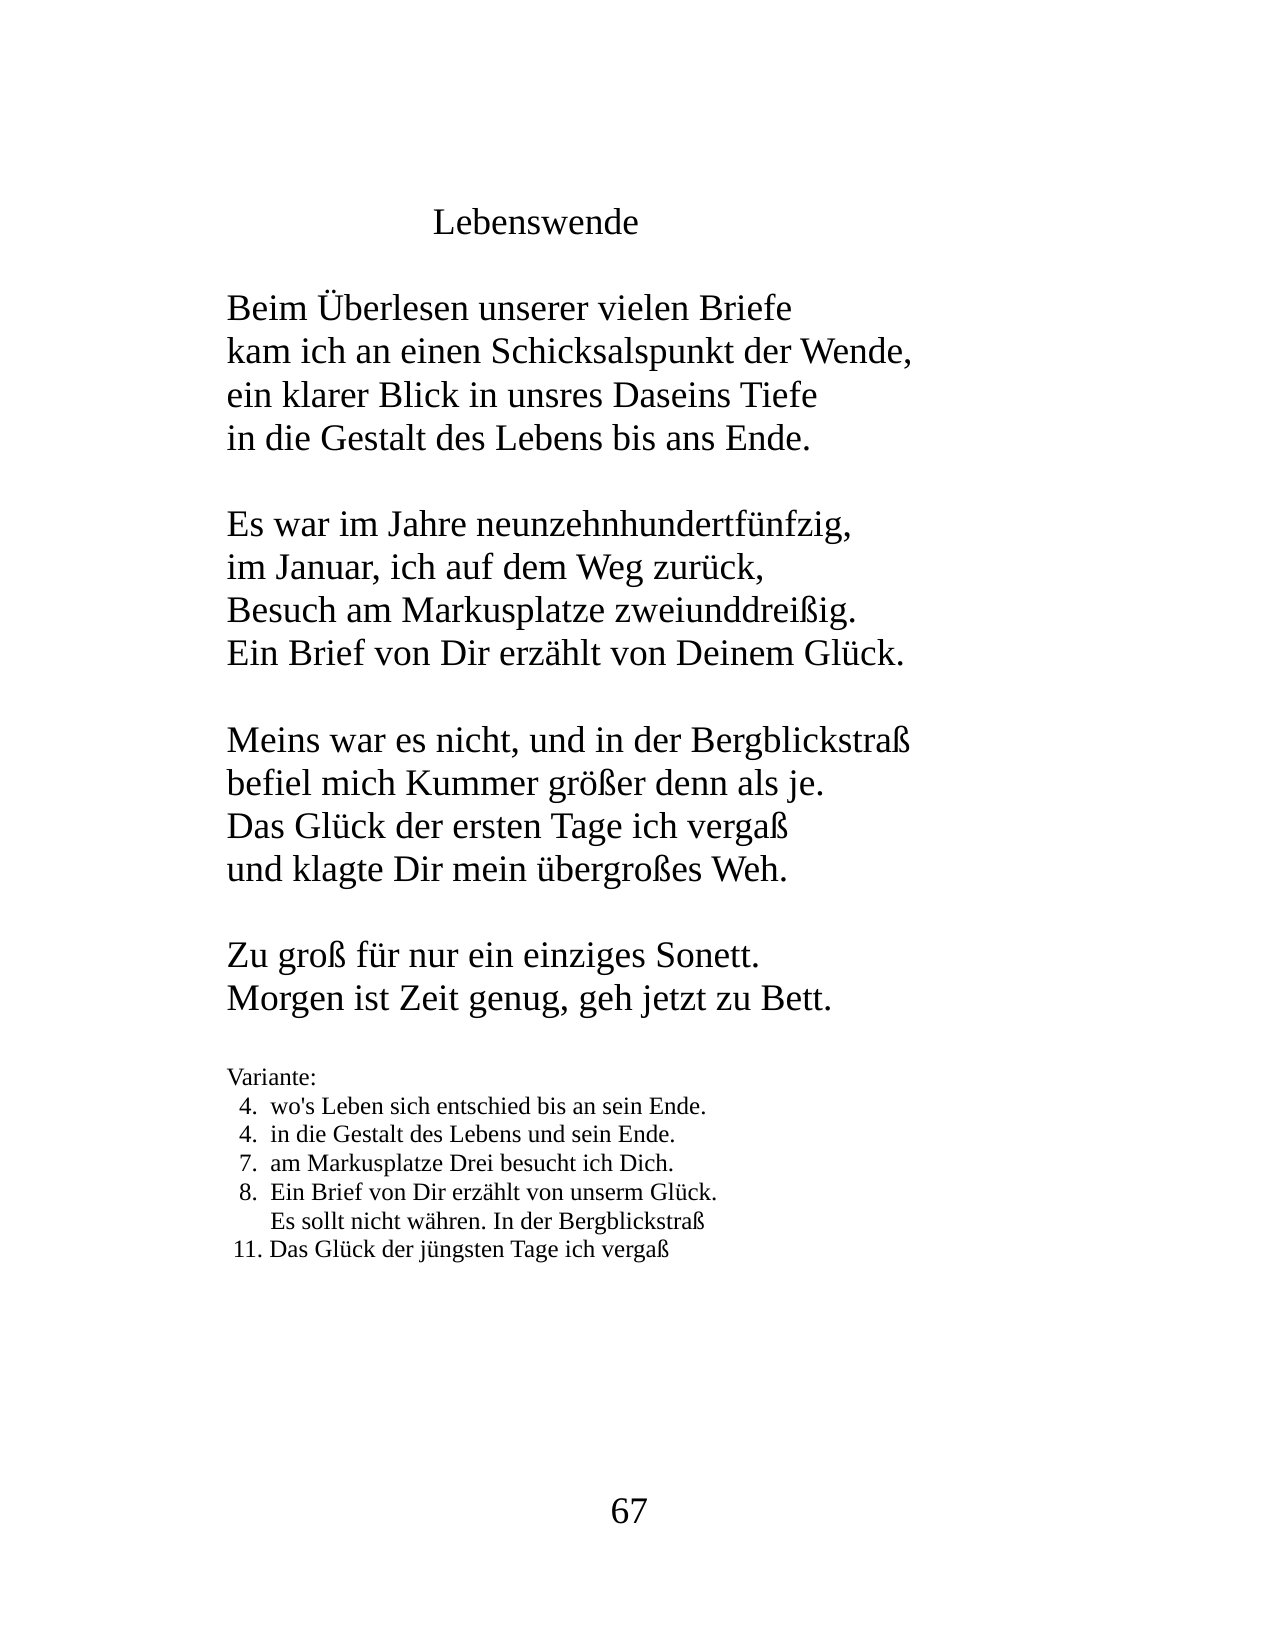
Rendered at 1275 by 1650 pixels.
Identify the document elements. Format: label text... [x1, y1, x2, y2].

text Beim Überlesen unserer vielen Briefe [226, 286, 1157, 329]
text und klagte Dir mein übergroßes Weh. [226, 846, 1157, 889]
text Variante: [226, 1062, 1157, 1091]
text befiel mich Kummer größer denn als je. [226, 760, 1157, 803]
text Das Glück der ersten Tage ich vergaß [226, 803, 1157, 846]
text kam ich an einen Schicksalspunkt der Wende, [226, 329, 1157, 372]
text 4. in die Gestalt des Lebens und sein Ende. [226, 1119, 1157, 1148]
text Meins war es nicht, und in der Bergblickstraß [226, 717, 1157, 760]
text im Januar, ich auf dem Weg zurück, [226, 544, 1157, 588]
text 8. Ein Brief von Dir erzählt von unserm Glück. [226, 1177, 1157, 1206]
text Zu groß für nur ein einziges Sonett. [226, 933, 1157, 976]
text ein klarer Blick in unsres Daseins Tiefe [226, 372, 1157, 415]
text 7. am Markusplatze Drei besucht ich Dich. [226, 1148, 1157, 1177]
text Morgen ist Zeit genug, geh jetzt zu Bett. [226, 976, 1157, 1019]
text Besuch am Markusplatze zweiunddreißig. [226, 588, 1157, 631]
text 11. Das Glück der jüngsten Tage ich vergaß [226, 1234, 1157, 1263]
text Es war im Jahre neunzehnhundertfünfzig, [226, 501, 1157, 544]
text 4. wo's Leben sich entschied bis an sein Ende. [226, 1091, 1157, 1119]
text Es sollt nicht währen. In der Bergblickstraß [226, 1206, 1157, 1234]
text Lebenswende [226, 199, 1157, 243]
text Ein Brief von Dir erzählt von Deinem Glück. [226, 631, 1157, 674]
text in die Gestalt des Lebens bis ans Ende. [226, 415, 1157, 458]
